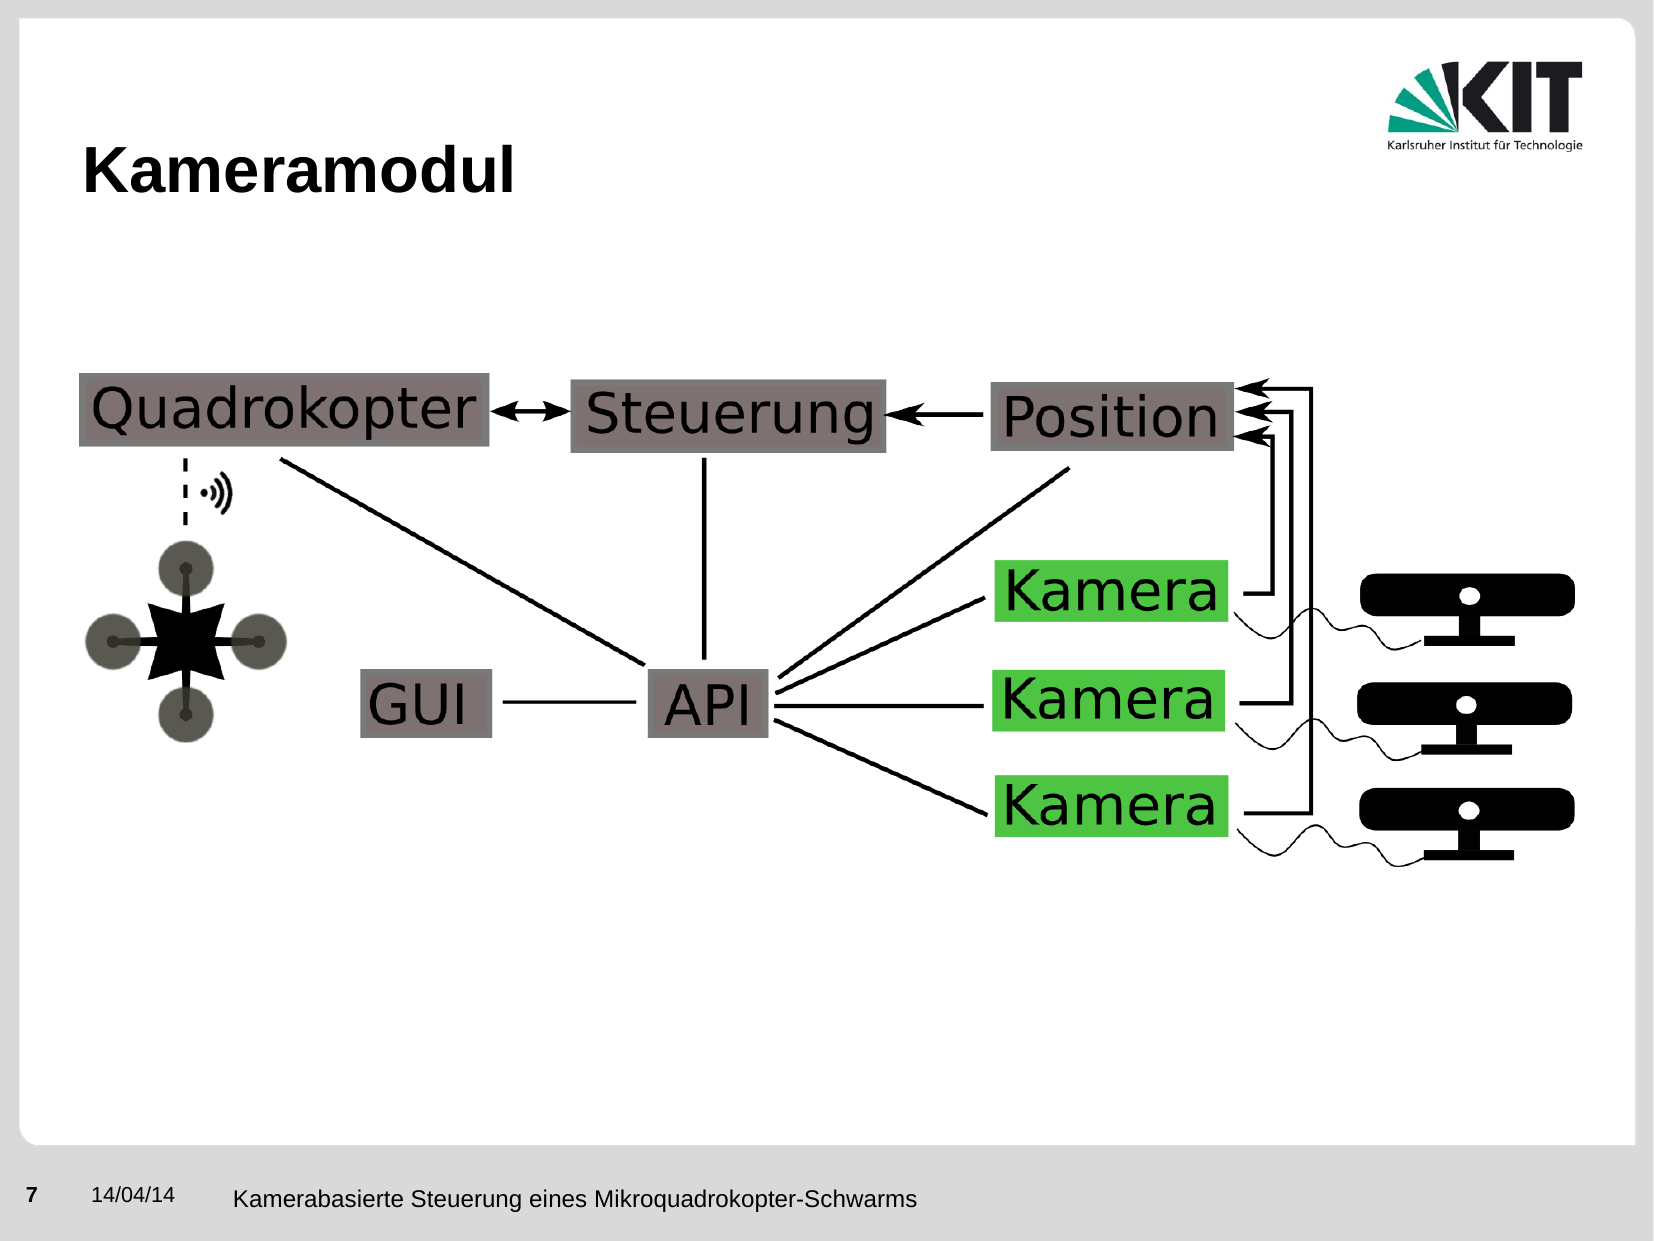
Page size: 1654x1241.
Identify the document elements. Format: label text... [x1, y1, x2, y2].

title Kameramodul [82, 49, 1571, 257]
picture [0, 0, 1654, 1241]
